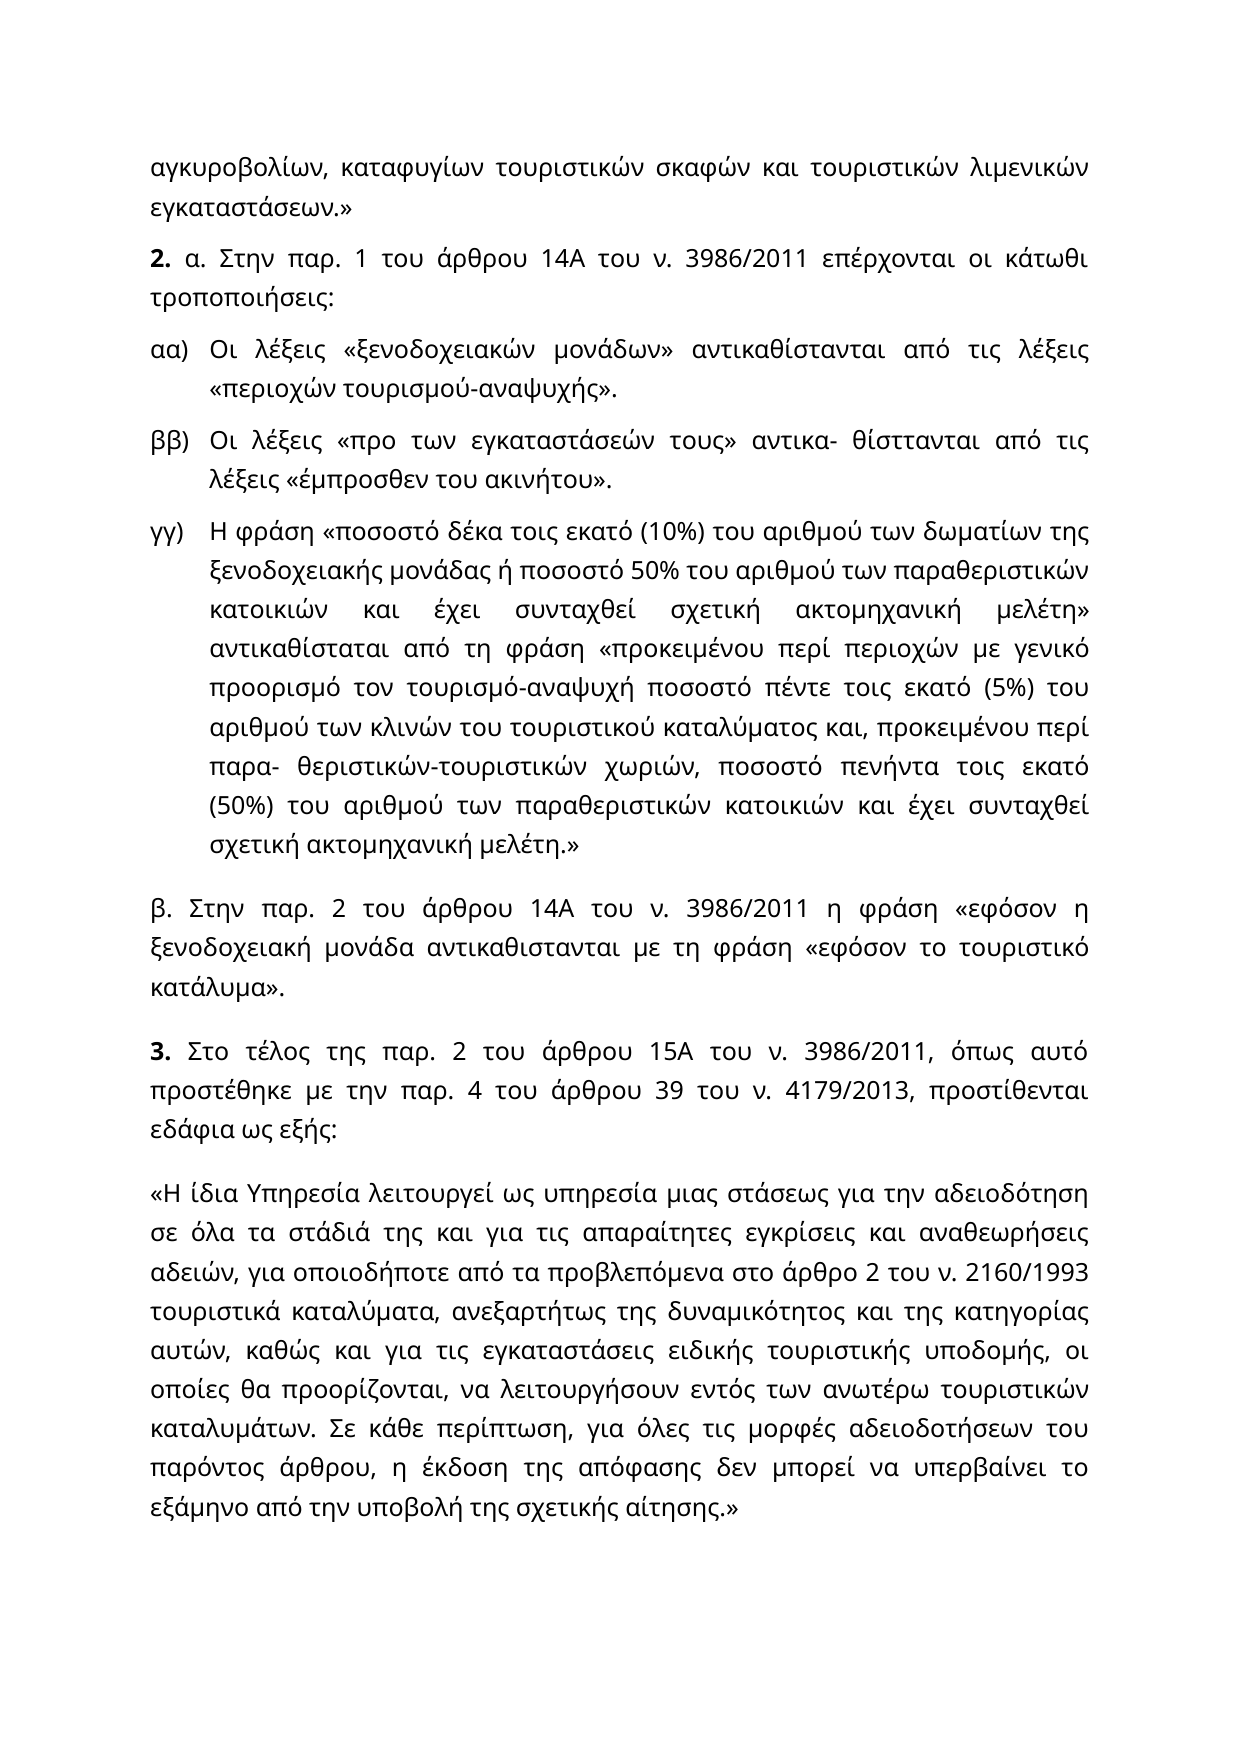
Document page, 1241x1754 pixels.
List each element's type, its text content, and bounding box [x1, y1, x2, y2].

text 2. α. Στην παρ. 1 του άρθρου 14Α του ν. 3986/2011 επέρχονται οι κάτωθι τροποποιήσεις: [150, 241, 1090, 314]
list γγ) Η φράση «ποσοστό δέκα τοις εκατό (10%) του αριθμού των δωματίων της ξενοδοχειακής μονάδας ή ποσοστό 50% του αριθμού των παραθεριστικών κατοικιών και έχει συνταχθεί σχετική ακτομηχανική μελέτη» αντικαθίσταται από τη φράση «προκειμένου περί περιοχών με γενικό προορισμό τον τουρισμό-αναψυχή ποσοστό πέντε τοις εκατό (5%) του αριθμού των κλινών του τουριστικού καταλύματος και, προκειμένου περί παρα- θεριστικών-τουριστικών χωριών, ποσοστό πενήντα τοις εκατό (50%) του αριθμού των παραθεριστικών κατοικιών και έχει συνταχθεί σχετική ακτομηχανική μελέτη.» [150, 513, 1090, 861]
text «Η ίδια Υπηρεσία λειτουργεί ως υπηρεσία μιας στάσεως για την αδειοδότηση σε όλα τα στάδιά της και για τις απαραίτητες εγκρίσεις και αναθεωρήσεις αδειών, για οποιοδήποτε από τα προβλεπόμενα στο άρθρο 2 του ν. 2160/1993 τουριστικά καταλύματα, ανεξαρτήτως της δυναμικότητος και της κατηγορίας αυτών, καθώς και για τις εγκαταστάσεις ειδικής τουριστικής υποδομής, οι οποίες θα προορίζονται, να λειτουργήσουν εντός των ανωτέρω τουριστικών καταλυμάτων. Σε κάθε περίπτωση, για όλες τις μορφές αδειοδοτήσεων του παρόντος άρθρου, η έκδοση της απόφασης δεν μπορεί να υπερβαίνει το εξάμηνο από την υποβολή της σχετικής αίτησης.» [150, 1176, 1090, 1523]
text 3. Στο τέλος της παρ. 2 του άρθρου 15Α του ν. 3986/2011, όπως αυτό προστέθηκε με την παρ. 4 του άρθρου 39 του ν. 4179/2013, προστίθενται εδάφια ως εξής: [150, 1033, 1090, 1146]
text β. Στην παρ. 2 του άρθρου 14Α του ν. 3986/2011 η φράση «εφόσον η ξενοδοχειακή μονάδα αντικαθιστανται με τη φράση «εφόσον το τουριστικό κατάλυμα». [150, 891, 1090, 1003]
text αγκυροβολίων, καταφυγίων τουριστικών σκαφών και τουριστικών λιμενικών εγκαταστάσεων.» [150, 150, 1090, 223]
list αα) Οι λέξεις «ξενοδοχειακών μονάδων» αντικαθίστανται από τις λέξεις «περιοχών τουρισμού-αναψυχής». [150, 332, 1090, 405]
list ββ) Οι λέξεις «προ των εγκαταστάσεών τους» αντικα- θίσττανται από τις λέξεις «έμπροσθεν του ακινήτου». [150, 422, 1090, 496]
